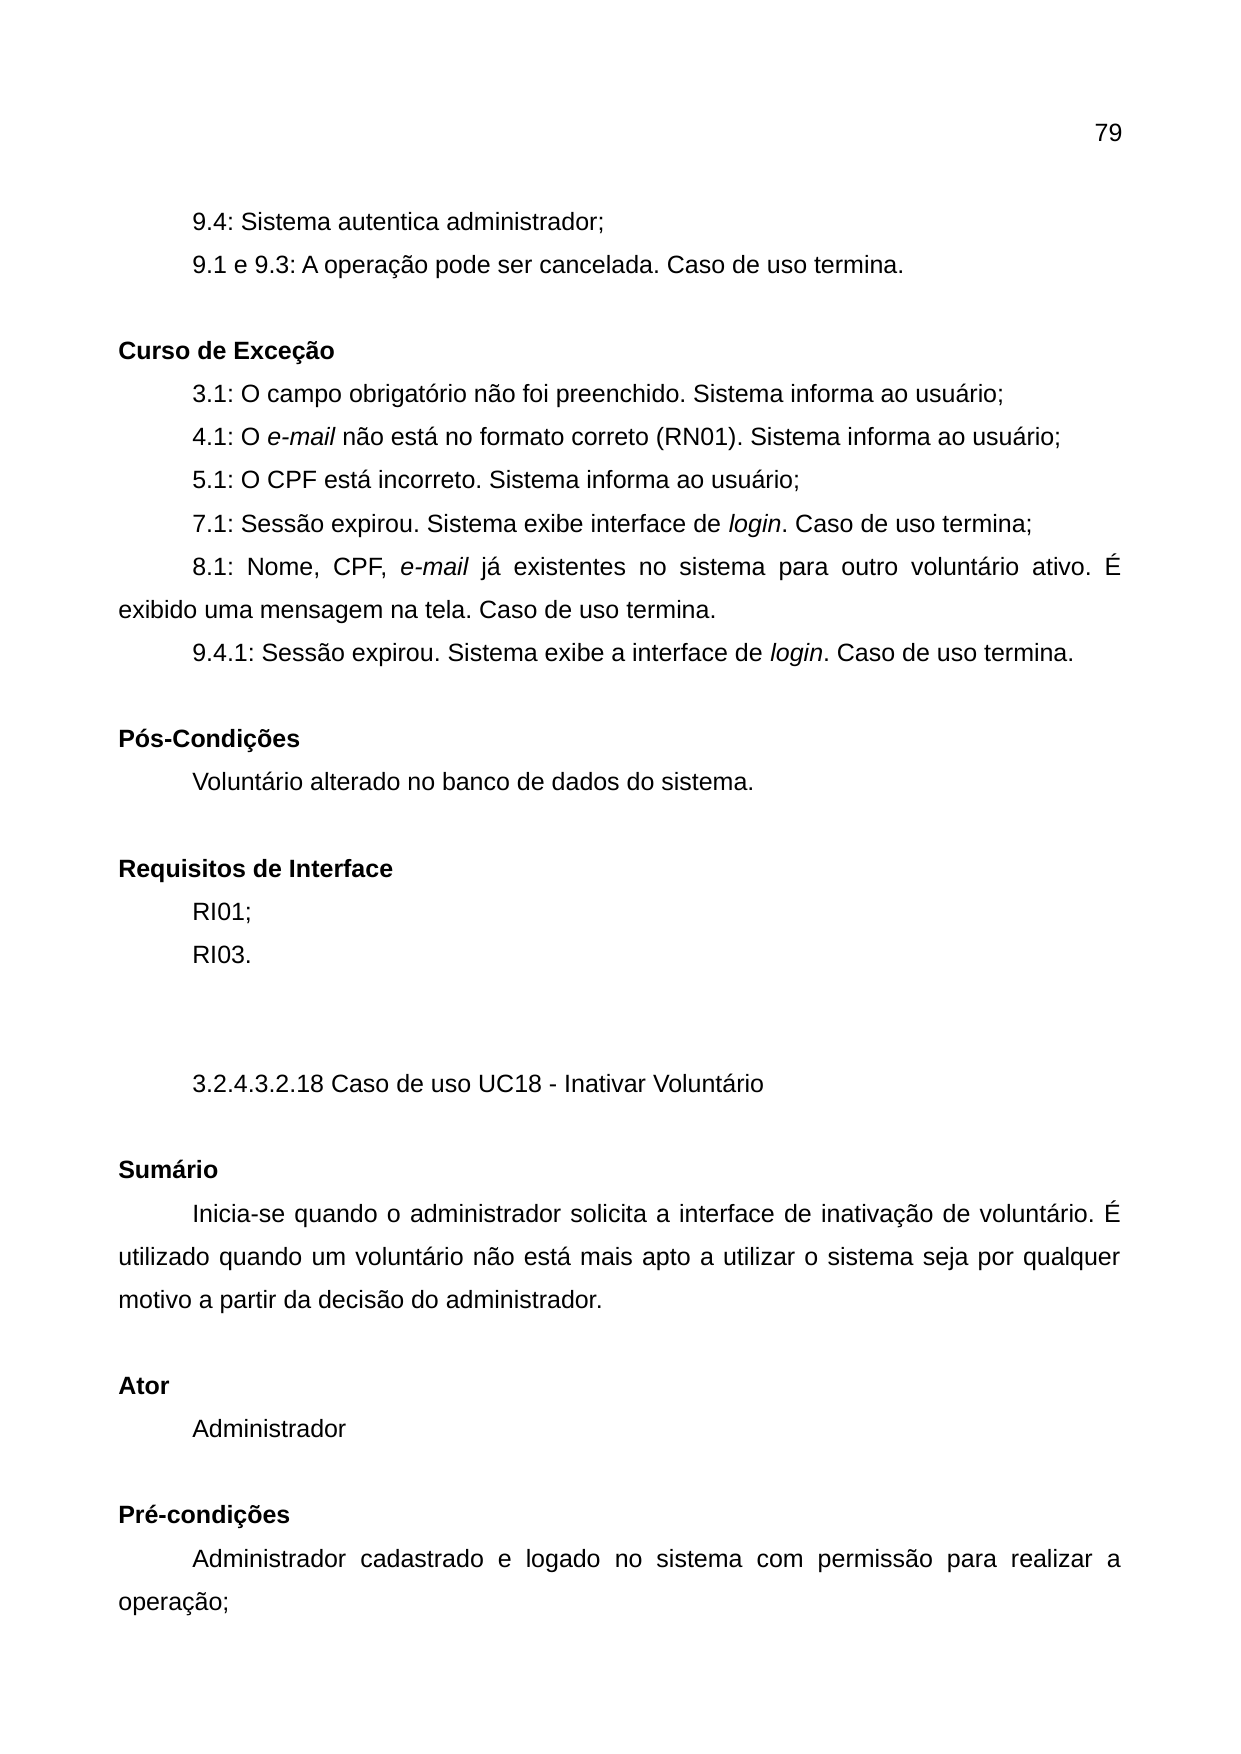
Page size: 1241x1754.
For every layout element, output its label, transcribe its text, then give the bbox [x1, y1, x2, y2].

text 7.1: Sessão expirou. Sistema exibe interface de login. Caso de uso termina; [118, 508, 1122, 537]
text 3.1: O campo obrigatório não foi preenchido. Sistema informa ao usuário; [118, 379, 1122, 408]
text Requisitos de Interface [118, 853, 1122, 882]
text Pré-condições [118, 1500, 1122, 1529]
text 9.4.1: Sessão expirou. Sistema exibe a interface de login. Caso de uso termina. [118, 638, 1122, 667]
text 8.1: Nome, CPF, e-mail já existentes no sistema para outro voluntário ativo. É exibido uma mensagem na tela. Caso de uso termina. [118, 552, 1122, 623]
text Pós-Condições [118, 724, 1122, 753]
text Administrador cadastrado e logado no sistema com permissão para realizar a operação; [118, 1543, 1122, 1615]
text 4.1: O e-mail não está no formato correto (RN01). Sistema informa ao usuário; [118, 422, 1122, 451]
text 9.4: Sistema autentica administrador; [118, 207, 1122, 235]
text Inicia-se quando o administrador solicita a interface de inativação de voluntário. É utilizado quando um voluntário não está mais apto a utilizar o sistema seja por qualquer motivo a partir da decisão do administrador. [118, 1198, 1122, 1313]
text Curso de Exceção [118, 336, 1122, 365]
text 5.1: O CPF está incorreto. Sistema informa ao usuário; [118, 465, 1122, 494]
text RI03. [118, 940, 1122, 968]
text 9.1 e 9.3: A operação pode ser cancelada. Caso de uso termina. [118, 250, 1122, 278]
text Administrador [118, 1414, 1122, 1443]
text Voluntário alterado no banco de dados do sistema. [118, 767, 1122, 796]
text RI01; [118, 897, 1122, 925]
text Sumário [118, 1155, 1122, 1184]
text 3.2.4.3.2.18 Caso de uso UC18 - Inativar Voluntário [118, 1069, 1122, 1098]
text Ator [118, 1371, 1122, 1400]
